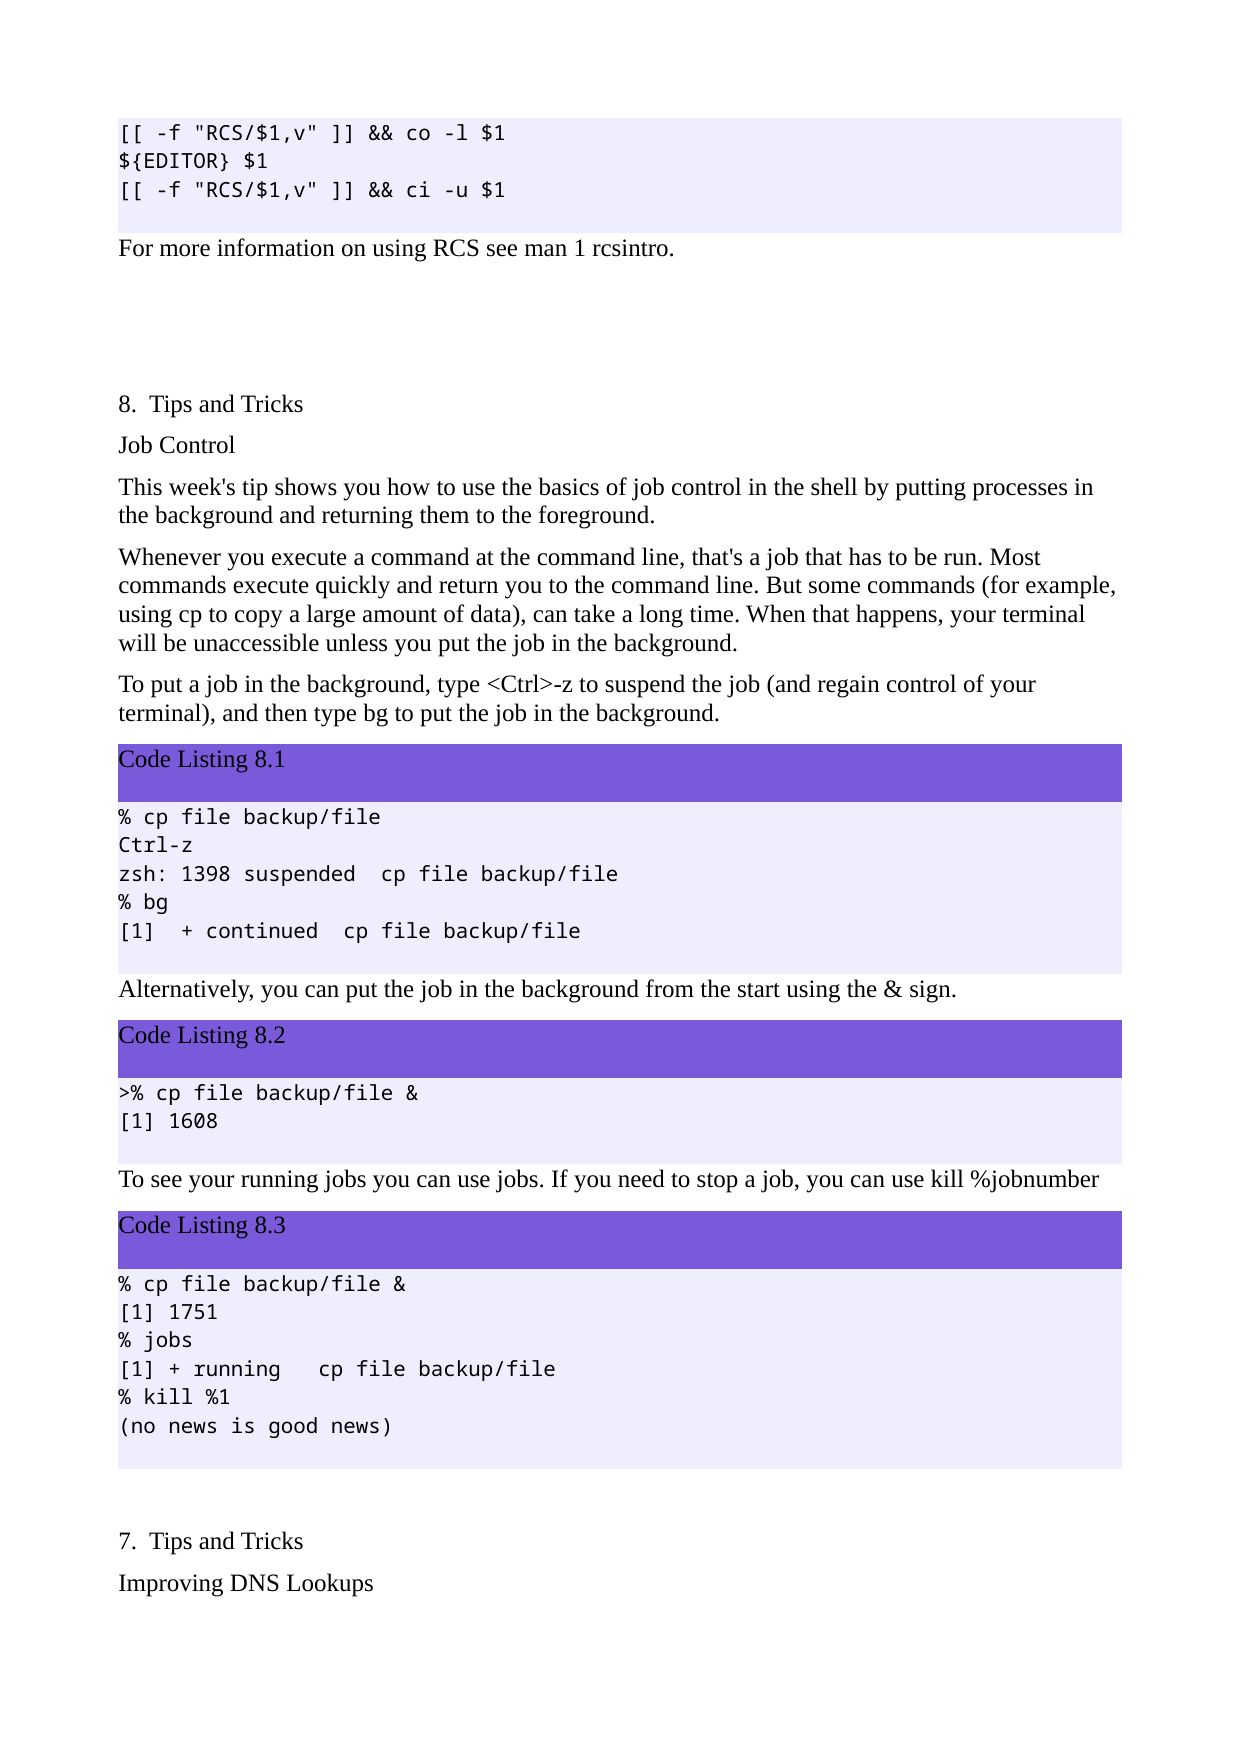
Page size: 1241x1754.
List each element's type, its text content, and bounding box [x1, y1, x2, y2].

text 7. Tips and Tricks [118, 1526, 1122, 1555]
text For more information on using RCS see man 1 rcsintro. [118, 233, 1122, 262]
text Whenever you execute a command at the command line, that's a job that has to be run. Most commands execute quickly and return you to the command line. But some commands (for example, using cp to copy a large amount of data), can take a long time. When that happens, your terminal will be unaccessible unless you put the job in the background. [118, 542, 1122, 657]
table_cell % cp file backup/file Ctrl-z zsh: 1398 suspended cp file backup/file % bg [1] + continued cp file backup/file [118, 802, 1122, 974]
text 8. Tips and Tricks [118, 389, 1122, 418]
table_header Code Listing 8.2 [118, 1020, 1122, 1078]
text To see your running jobs you can use jobs. If you need to stop a job, you can use kill %jobnumber [118, 1164, 1122, 1193]
table_header Code Listing 8.3 [118, 1211, 1122, 1269]
text Alternatively, you can put the job in the background from the start using the & sign. [118, 974, 1122, 1003]
table_cell % cp file backup/file & [1] 1751 % jobs [1] + running cp file backup/file % kill %1 (no news is good news) [118, 1269, 1122, 1469]
table_cell >% cp file backup/file & [1] 1608 [118, 1078, 1122, 1164]
text To put a job in the background, type <Ctrl>-z to suspend the job (and regain control of your terminal), and then type bg to put the job in the background. [118, 669, 1122, 727]
table_header Code Listing 8.1 [118, 744, 1122, 802]
text Improving DNS Lookups [118, 1568, 1122, 1596]
text Job Control [118, 430, 1122, 459]
text This week's tip shows you how to use the basics of job control in the shell by putting processes in the background and returning them to the foreground. [118, 472, 1122, 529]
table_cell [[ -f "RCS/$1,v" ]] && co -l $1 ${EDITOR} $1 [[ -f "RCS/$1,v" ]] && ci -u $1 [118, 118, 1122, 233]
